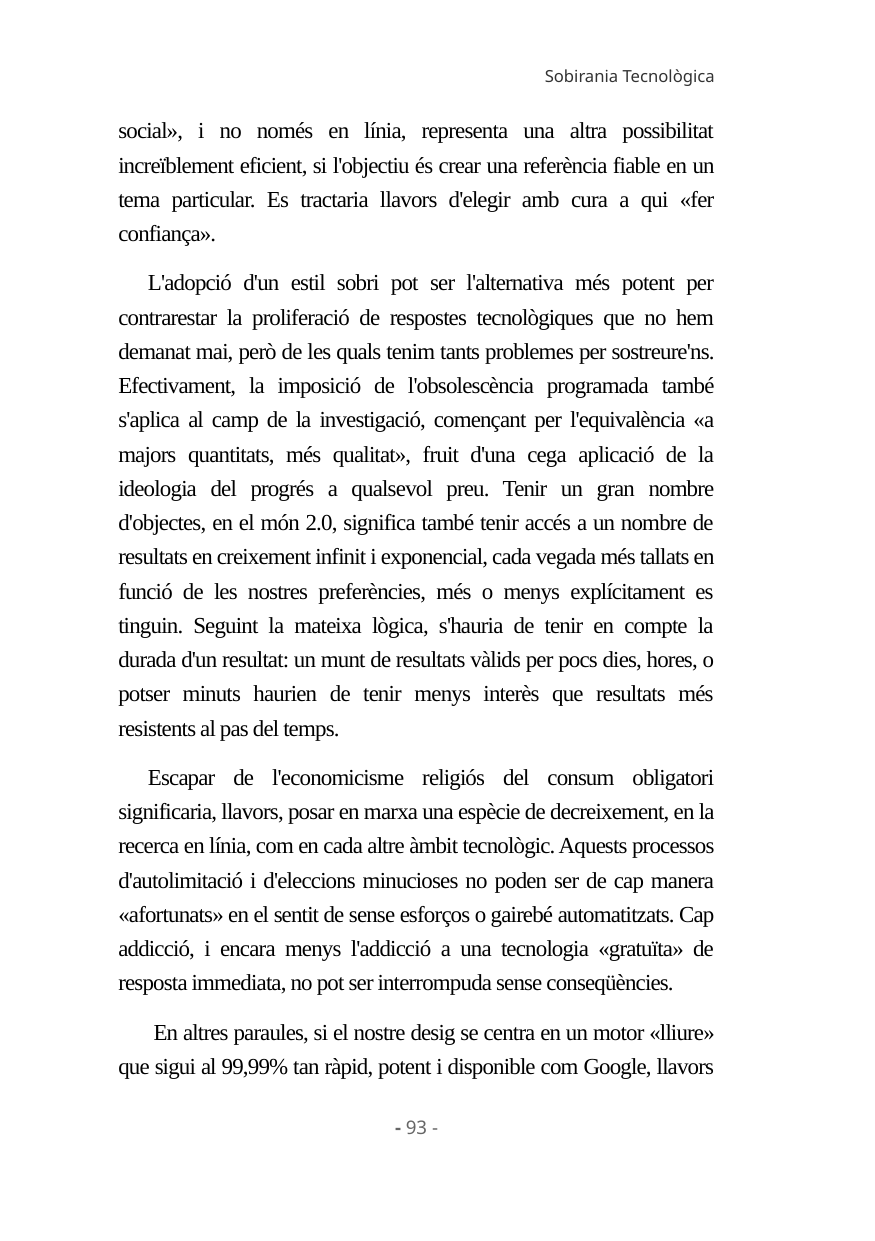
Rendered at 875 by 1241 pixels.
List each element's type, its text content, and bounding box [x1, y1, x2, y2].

text social», i no només en línia, representa una altra possibilitat increïblement eficient, si l'objectiu és crear una referència fiable en un tema particular. Es tractaria llavors d'elegir amb cura a qui «fer confiança». [118, 111, 714, 248]
text En altres paraules, si el nostre desig se centra en un motor «lliure» que sigui al 99,99% tan ràpid, potent i disponible com Google, llavors [118, 1012, 714, 1081]
text L'adopció d'un estil sobri pot ser l'alternativa més potent per contrarestar la proliferació de respostes tecnològiques que no hem demanat mai, però de les quals tenim tants problemes per sostreure'ns. Efectivament, la imposició de l'obsolescència programada també s'aplica al camp de la investigació, començant per l'equivalència «a majors quantitats, més qualitat», fruit d'una cega aplicació de la ideologia del progrés a qualsevol preu. Tenir un gran nombre d'objectes, en el món 2.0, significa també tenir accés a un nombre de resultats en creixement infinit i exponencial, cada vegada més tallats en funció de les nostres preferències, més o menys explícitament es tinguin. Seguint la mateixa lògica, s'hauria de tenir en compte la durada d'un resultat: un munt de resultats vàlids per pocs dies, hores, o potser minuts haurien de tenir menys interès que resultats més resistents al pas del temps. [118, 263, 714, 743]
text Escapar de l'economicisme religiós del consum obligatori significaria, llavors, posar en marxa una espècie de decreixement, en la recerca en línia, com en cada altre àmbit tecnològic. Aquests processos d'autolimitació i d'eleccions minucioses no poden ser de cap manera «afortunats» en el sentit de sense esforços o gairebé automatitzats. Cap addicció, i encara menys l'addicció a una tecnologia «gratuïta» de resposta immediata, no pot ser interrompuda sense conseqüències. [118, 758, 714, 998]
